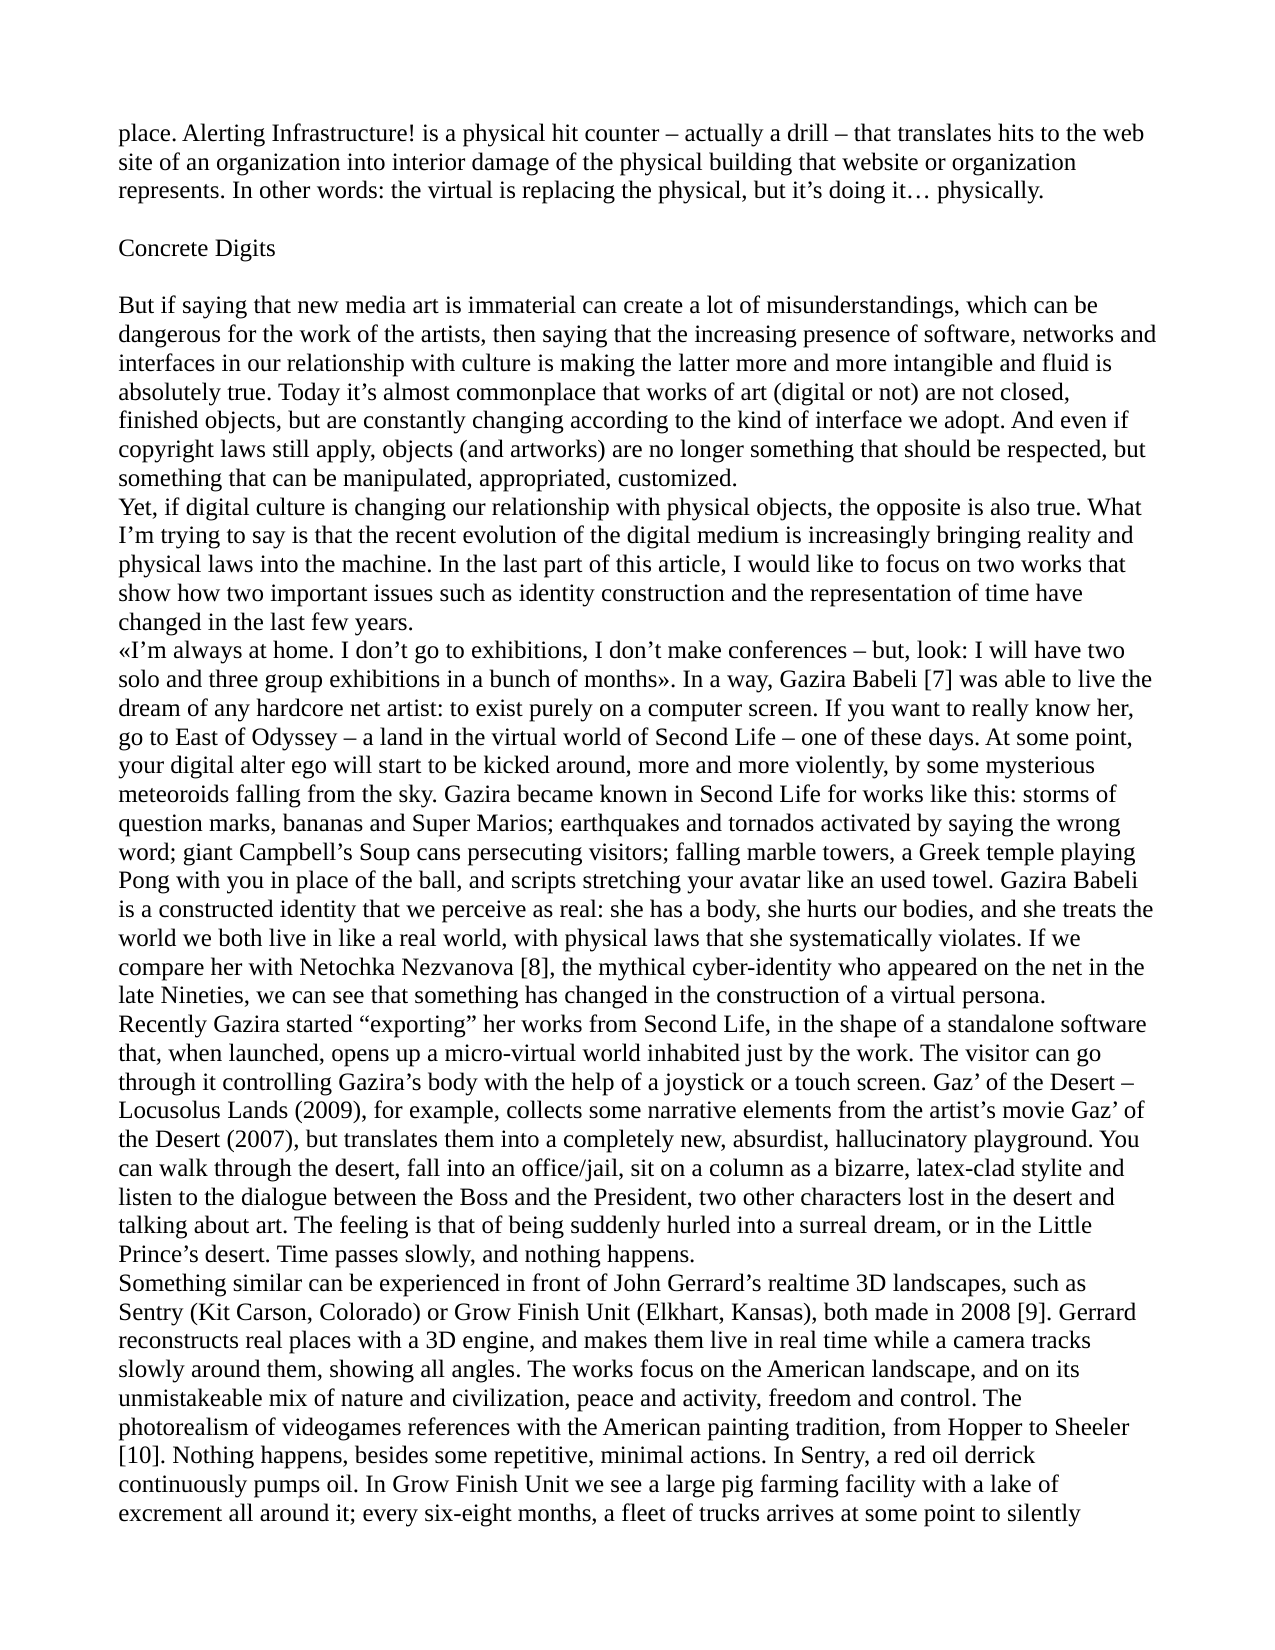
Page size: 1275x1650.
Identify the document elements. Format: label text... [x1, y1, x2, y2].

text But if saying that new media art is immaterial can create a lot of misunderstandings, which can be dangerous for the work of the artists, then saying that the increasing presence of software, networks and interfaces in our relationship with culture is making the latter more and more intangible and fluid is absolutely true. Today it’s almost commonplace that works of art (digital or not) are not closed, finished objects, but are constantly changing according to the kind of interface we adopt. And even if copyright laws still apply, objects (and artworks) are no longer something that should be respected, but something that can be manipulated, appropriated, customized. [118, 291, 1157, 492]
text «I’m always at home. I don’t go to exhibitions, I don’t make conferences – but, look: I will have two solo and three group exhibitions in a bunch of months». In a way, Gazira Babeli [7] was able to live the dream of any hardcore net artist: to exist purely on a computer screen. If you want to really know her, go to East of Odyssey – a land in the virtual world of Second Life – one of these days. At some point, your digital alter ego will start to be kicked around, more and more violently, by some mysterious meteoroids falling from the sky. Gazira became known in Second Life for works like this: storms of question marks, bananas and Super Marios; earthquakes and tornados activated by saying the wrong word; giant Campbell’s Soup cans persecuting visitors; falling marble towers, a Greek temple playing Pong with you in place of the ball, and scripts stretching your avatar like an used towel. Gazira Babeli is a constructed identity that we perceive as real: she has a body, she hurts our bodies, and she treats the world we both live in like a real world, with physical laws that she systematically violates. If we compare her with Netochka Nezvanova [8], the mythical cyber-identity who appeared on the net in the late Nineties, we can see that something has changed in the construction of a virtual persona. [118, 636, 1157, 1009]
text Yet, if digital culture is changing our relationship with physical objects, the opposite is also true. What I’m trying to say is that the recent evolution of the digital medium is increasingly bringing reality and physical laws into the machine. In the last part of this article, I would like to focus on two works that show how two important issues such as identity construction and the representation of time have changed in the last few years. [118, 492, 1157, 636]
text Something similar can be experienced in front of John Gerrard’s realtime 3D landscapes, such as Sentry (Kit Carson, Colorado) or Grow Finish Unit (Elkhart, Kansas), both made in 2008 [9]. Gerrard reconstructs real places with a 3D engine, and makes them live in real time while a camera tracks slowly around them, showing all angles. The works focus on the American landscape, and on its unmistakeable mix of nature and civilization, peace and activity, freedom and control. The photorealism of videogames references with the American painting tradition, from Hopper to Sheeler [10]. Nothing happens, besides some repetitive, minimal actions. In Sentry, a red oil derrick continuously pumps oil. In Grow Finish Unit we see a large pig farming facility with a lake of excrement all around it; every six-eight months, a fleet of trucks arrives at some point to silently [118, 1268, 1157, 1527]
text place. Alerting Infrastructure! is a physical hit counter – actually a drill – that translates hits to the web site of an organization into interior damage of the physical building that website or organization represents. In other words: the virtual is replacing the physical, but it’s doing it… physically. [118, 118, 1157, 204]
text Concrete Digits [118, 233, 1157, 262]
text Recently Gazira started “exporting” her works from Second Life, in the shape of a standalone software that, when launched, opens up a micro-virtual world inhabited just by the work. The visitor can go through it controlling Gazira’s body with the help of a joystick or a touch screen. Gaz’ of the Desert – Locusolus Lands (2009), for example, collects some narrative elements from the artist’s movie Gaz’ of the Desert (2007), but translates them into a completely new, absurdist, hallucinatory playground. You can walk through the desert, fall into an office/jail, sit on a column as a bizarre, latex-clad stylite and listen to the dialogue between the Boss and the President, two other characters lost in the desert and talking about art. The feeling is that of being suddenly hurled into a surreal dream, or in the Little Prince’s desert. Time passes slowly, and nothing happens. [118, 1009, 1157, 1268]
